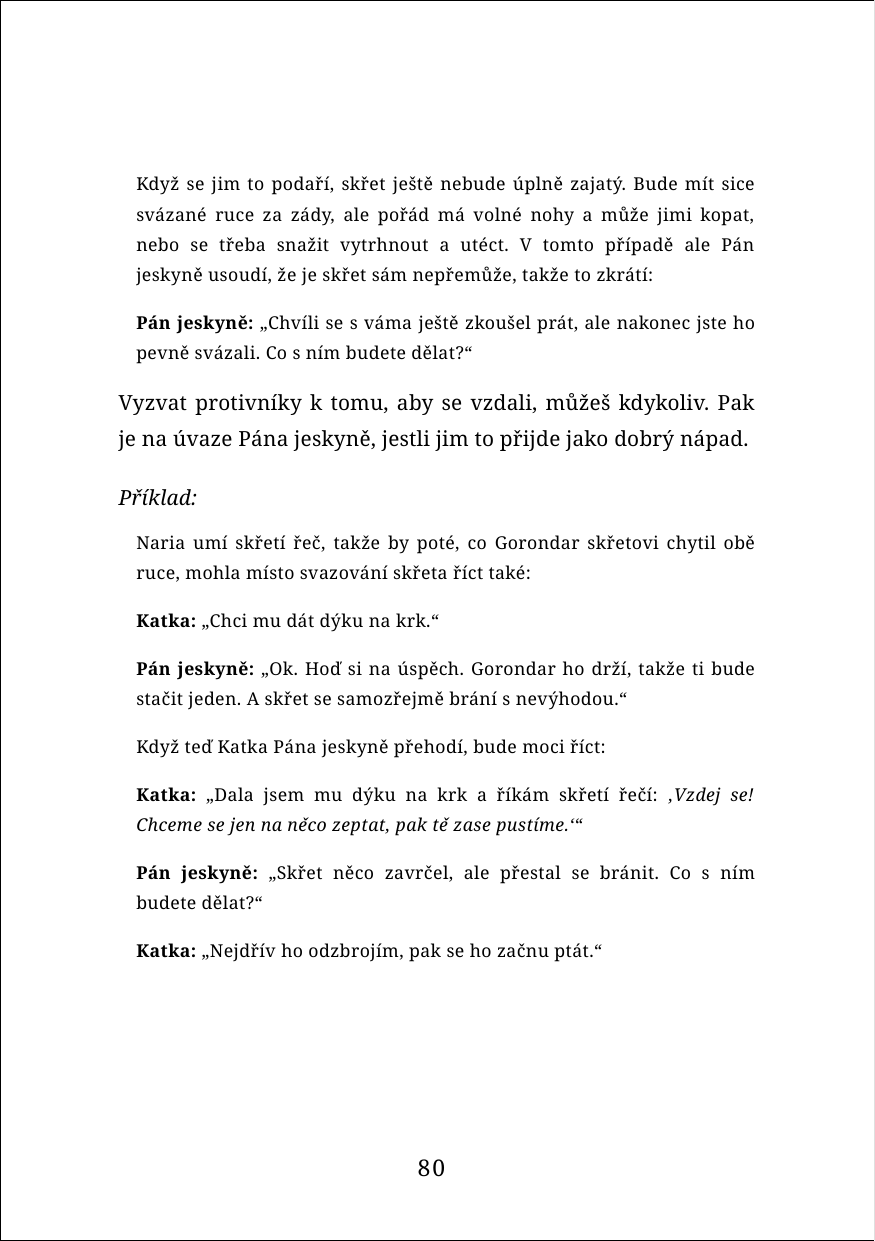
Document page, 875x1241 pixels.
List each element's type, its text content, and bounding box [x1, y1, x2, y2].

text Pán jeskyně: „Skřet něco zavrčel, ale přestal se bránit. Co s ním budete dělat?“ [136, 861, 756, 915]
text Katka: „Nejdřív ho odzbrojím, pak se ho začnu ptát.“ [136, 939, 756, 963]
text Příklad: [118, 483, 756, 512]
text Když teď Katka Pána jeskyně přehodí, bude moci říct: [136, 734, 756, 759]
text Katka: „Dala jsem mu dýku na krk a říkám skřetí řečí: ‚Vzdej se! Chceme se jen na něco zeptat, pak tě zase pustíme.‘“ [136, 782, 756, 837]
text Když se jim to podaří, skřet ještě nebude úplně zajatý. Bude mít sice svázané ruce za zády, ale pořád má volné nohy a může jimi kopat, nebo se třeba snažit vytrhnout a utéct. V tomto případě ale Pán jeskyně usoudí, že je skřet sám nepřemůže, takže to zkrátí: [136, 172, 756, 287]
text Pán jeskyně: „Chvíli se s váma ještě zkoušel prát, ale nakonec jste ho pevně svázali. Co s ním budete dělat?“ [136, 310, 756, 365]
text Katka: „Chci mu dát dýku na krk.“ [136, 608, 756, 633]
text Naria umí skřetí řeč, takže by poté, co Gorondar skřetovi chytil obě ruce, mohla místo svazování skřeta říct také: [136, 530, 756, 585]
text Vyzvat protivníky k tomu, aby se vzdali, můžeš kdykoliv. Pak je na úvaze Pána jeskyně, jestli jim to přijde jako dobrý nápad. [118, 388, 756, 452]
text Pán jeskyně: „Ok. Hoď si na úspěch. Gorondar ho drží, takže ti bude stačit jeden. A skřet se samozřejmě brání s nevýhodou.“ [136, 656, 756, 711]
